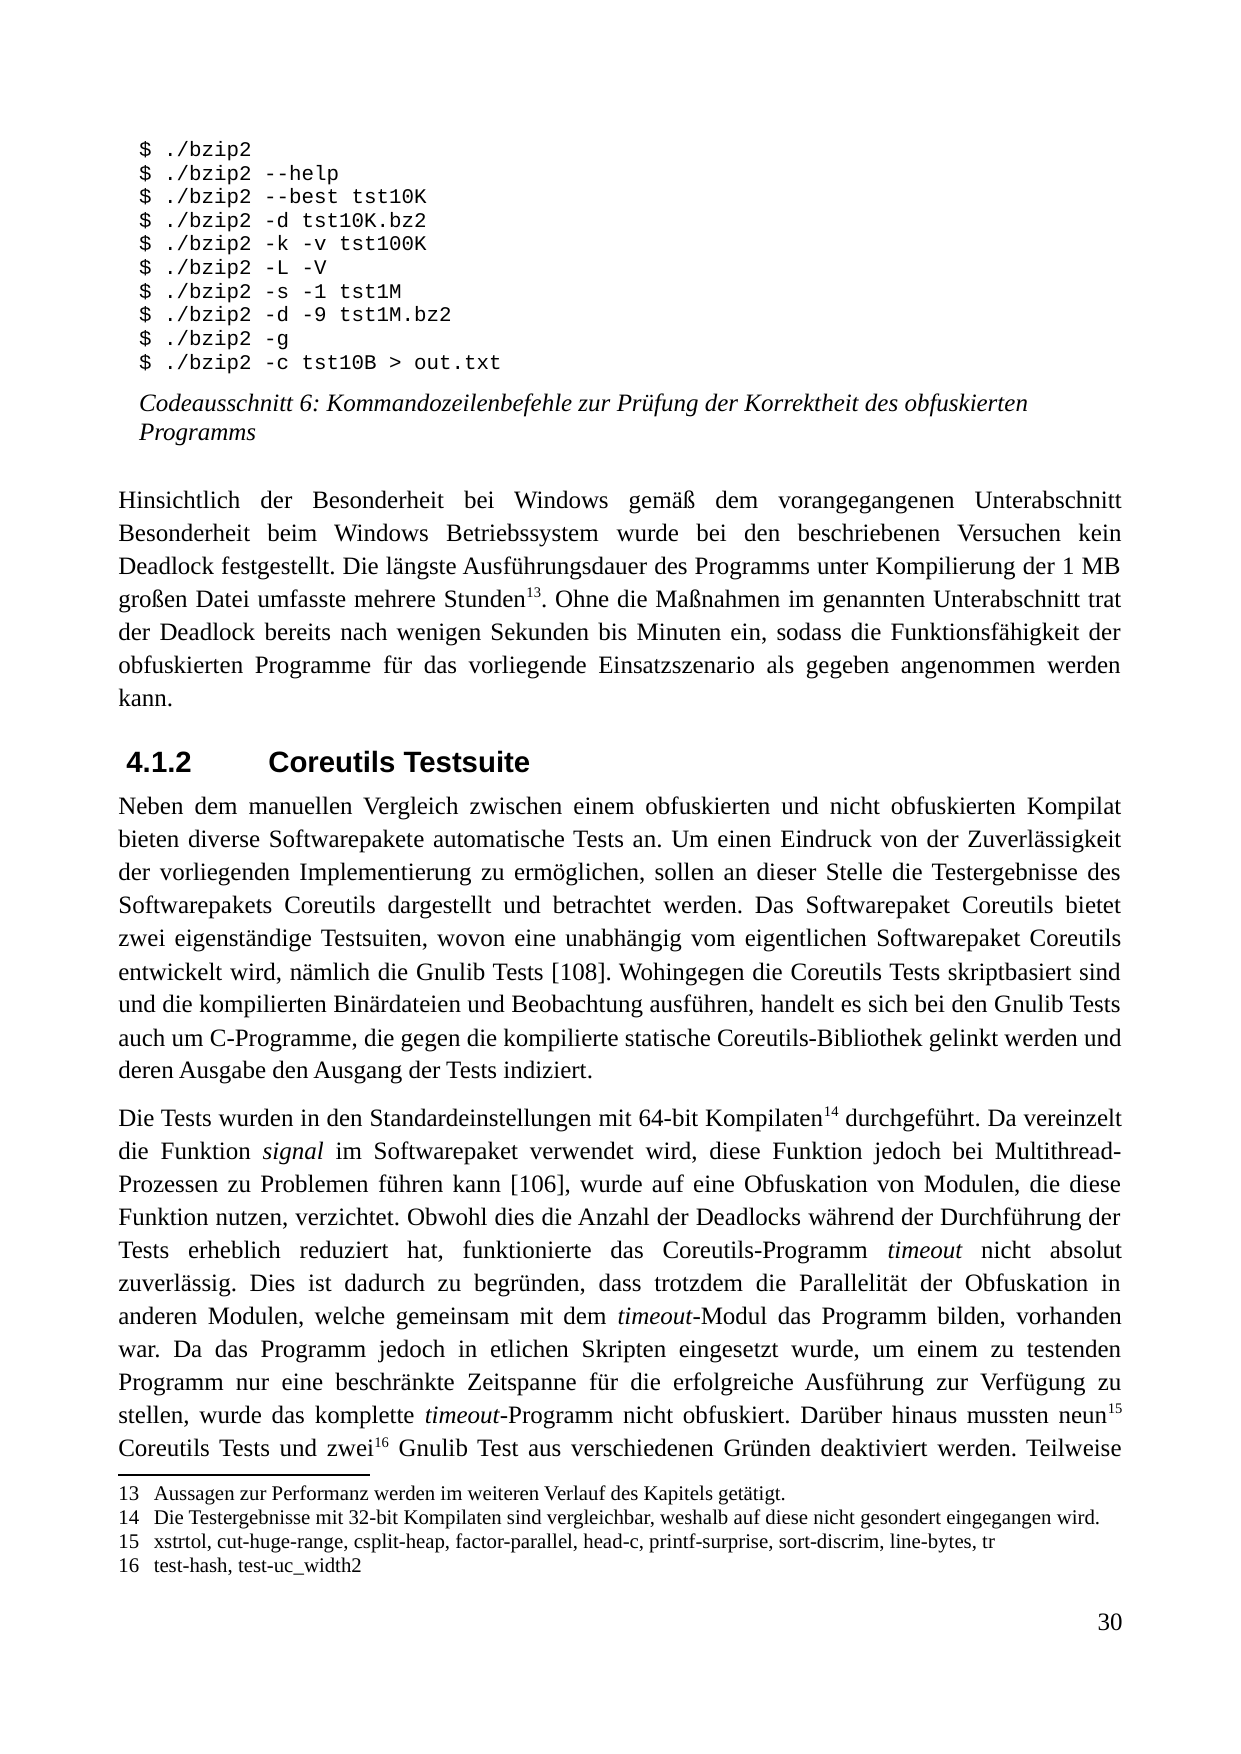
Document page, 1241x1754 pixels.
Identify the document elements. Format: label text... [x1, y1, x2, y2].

text Neben dem manuellen Vergleich zwischen einem obfuskierten und nicht obfuskierten Kompilat bieten diverse Softwarepakete automatische Tests an. Um einen Eindruck von der Zuverlässigkeit der vorliegenden Implementierung zu ermöglichen, sollen an dieser Stelle die Testergebnisse des Softwarepakets Coreutils dargestellt und betrachtet werden. Das Softwarepaket Coreutils bietet zwei eigenständige Testsuiten, wovon eine unabhängig vom eigentlichen Softwarepaket Coreutils entwickelt wird, nämlich die Gnulib Tests [108]. Wohingegen die Coreutils Tests skriptbasiert sind und die kompilierten Binärdateien und Beobachtung ausführen, handelt es sich bei den Gnulib Tests auch um C-Programme, die gegen die kompilierte statische Coreutils-Bibliothek gelinkt werden und deren Ausgabe den Ausgang der Tests indiziert. [118, 791, 1122, 1084]
text Die Tests wurden in den Standardeinstellungen mit 64-bit Kompilaten durchgeführt. Da vereinzelt die Funktion signal im Softwarepaket verwendet wird, diese Funktion jedoch bei Multithread-Prozessen zu Problemen führen kann [106], wurde auf eine Obfuskation von Modulen, die diese Funktion nutzen, verzichtet. Obwohl dies die Anzahl der Deadlocks während der Durchführung der Tests erheblich reduziert hat, funktionierte das Coreutils-Programm timeout nicht absolut zuverlässig. Dies ist dadurch zu begründen, dass trotzdem die Parallelität der Obfuskation in anderen Modulen, welche gemeinsam mit dem timeout-Modul das Programm bilden, vorhanden war. Da das Programm jedoch in etlichen Skripten eingesetzt wurde, um einem zu testenden Programm nur eine beschränkte Zeitspanne für die erfolgreiche Ausführung zur Verfügung zu stellen, wurde das komplette timeout-Programm nicht obfuskiert. Darüber hinaus mussten neun Coreutils Tests und zwei Gnulib Test aus verschiedenen Gründen deaktiviert werden. Teilweise [118, 1103, 1122, 1462]
text xstrtol, cut-huge-range, csplit-heap, factor-parallel, head-c, printf-surprise, sort-discrim, line-bytes, tr [118, 1529, 1122, 1553]
list $ ./bzip2 -c tst10B > out.txt [139, 352, 1111, 375]
text Hinsichtlich der Besonderheit bei Windows gemäß dem vorangegangenen Unterabschnitt Besonderheit beim Windows Betriebssystem wurde bei den beschriebenen Versuchen kein Deadlock festgestellt. Die längste Ausführungsdauer des Programms unter Kompilierung der 1 MB großen Datei umfasste mehrere Stunden. Ohne die Maßnahmen im genannten Unterabschnitt trat der Deadlock bereits nach wenigen Sekunden bis Minuten ein, sodass die Funktionsfähigkeit der obfuskierten Programme für das vorliegende Einsatzszenario als gegeben angenommen werden kann. [118, 485, 1122, 712]
subtitle Coreutils Testsuite [118, 745, 1122, 779]
list $ ./bzip2 -k -v tst100K [139, 233, 1111, 257]
list $ ./bzip2 -L -V [139, 257, 1111, 281]
text test-hash, test-uc_width2 [118, 1553, 1122, 1577]
list $ ./bzip2 --help [139, 162, 1111, 186]
list $ ./bzip2 -d -9 tst1M.bz2 [139, 304, 1111, 328]
list $ ./bzip2 -g [139, 328, 1111, 352]
text Codeausschnitt 6: Kommandozeilenbefehle zur Prüfung der Korrektheit des obfuskierten Programms [139, 388, 1111, 445]
list $ ./bzip2 -s -1 tst1M [139, 281, 1111, 304]
list $ ./bzip2 -d tst10K.bz2 [139, 210, 1111, 233]
text Aussagen zur Performanz werden im weiteren Verlauf des Kapitels getätigt. [118, 1481, 1122, 1505]
list $ ./bzip2 [139, 139, 1111, 162]
text Die Testergebnisse mit 32-bit Kompilaten sind vergleichbar, weshalb auf diese nicht gesondert eingegangen wird. [118, 1505, 1122, 1529]
list $ ./bzip2 --best tst10K [139, 186, 1111, 210]
